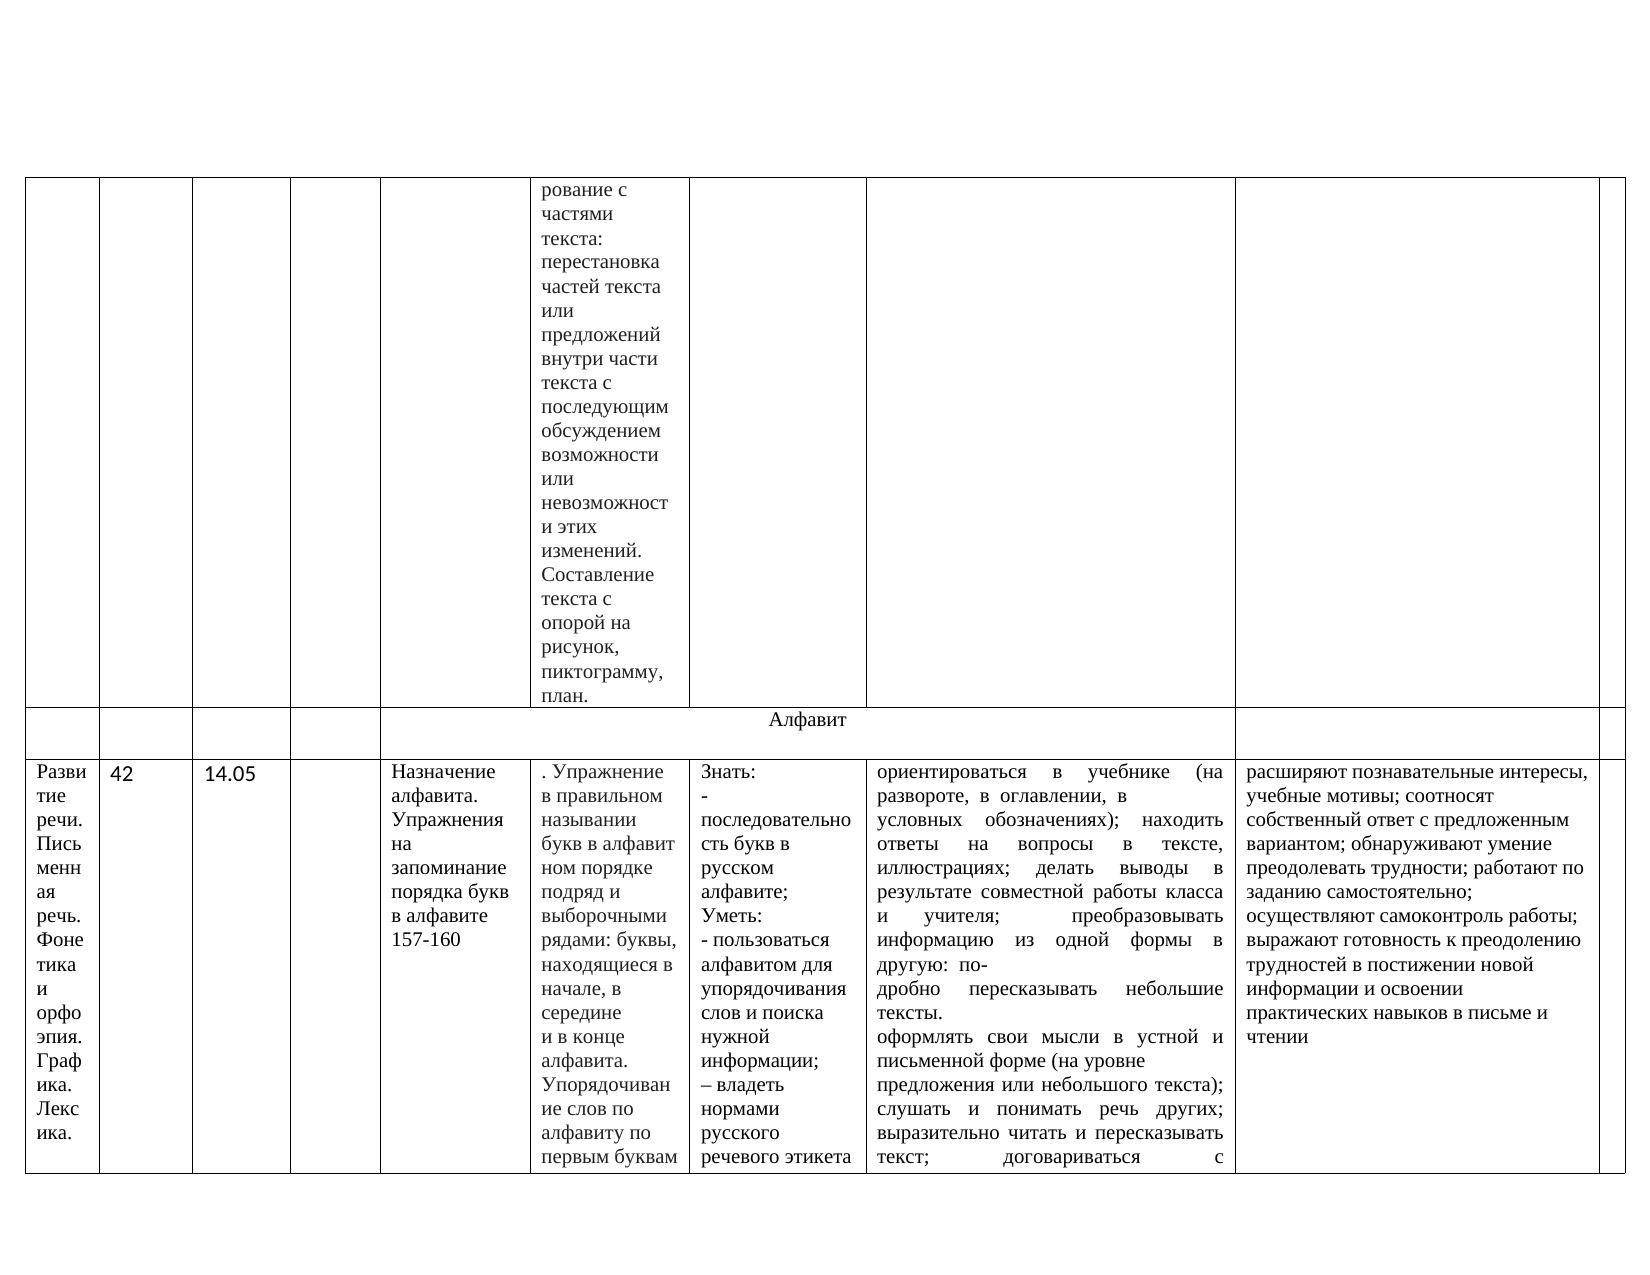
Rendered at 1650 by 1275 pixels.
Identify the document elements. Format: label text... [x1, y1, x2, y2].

table_cell [26, 708, 99, 759]
table_cell [1236, 708, 1599, 759]
table_cell Развитие речи. Письменная речь. Фонетика и орфоэпия. Графика. Лексика. [26, 760, 99, 1173]
table_cell [1600, 178, 1625, 707]
table_cell Знать: - последовательность букв в русском алфавите; Уметь: - пользоваться алфавитом для упорядочивания слов и поиска нужной информации; – владеть нормами русского речевого этикета [690, 760, 866, 1173]
table_cell [1236, 178, 1599, 707]
table_cell [291, 178, 380, 707]
table_cell рование с частями текста: перестановка частей текста или предложений внутри части текста с последующим обсуждением возможности или невозможности этих изменений. Составление текста с опорой на рисунок, пиктограмму, план. [531, 178, 689, 707]
table_cell [381, 178, 530, 707]
table_cell . Упражнение в правильном назывании букв в алфавит ном порядке подряд и выборочными рядами: буквы, находящиеся в начале, в середине и в конце алфавита. Упорядочивание слов по алфавиту по первым буквам [531, 760, 689, 1173]
table_cell [1600, 760, 1625, 1173]
table_cell Алфавит [381, 708, 1235, 759]
table_cell 14.05 [193, 760, 290, 1173]
table_cell 42 [100, 760, 192, 1173]
table_cell расширяют познавательные интересы, учебные мотивы; соотносят собственный ответ с предложенным вариантом; обнаруживают умение преодолевать трудности; работают по заданию самостоятельно; осуществляют самоконтроль работы; выражают готовность к преодолению трудностей в постижении новой информации и освоении практических навыков в письме и чтении [1236, 760, 1599, 1173]
table_cell [193, 178, 290, 707]
table_cell [291, 708, 380, 759]
table_cell [100, 708, 192, 759]
table_cell [1600, 708, 1625, 759]
table_cell ориентироваться в учебнике (на развороте, в оглавлении, в условных обозначениях); находить ответы на вопросы в тексте, иллюстрациях; делать выводы в результате совместной работы класса и учителя; преобразовывать информацию из одной формы в другую: по- дробно пересказывать небольшие тексты. оформлять свои мысли в устной и письменной форме (на уровне предложения или небольшого текста); слушать и понимать речь других; выразительно читать и пересказывать текст; договариваться с [867, 760, 1235, 1173]
table_cell Назначение алфавита. Упражнения на запоминание порядка букв в алфавите 157-160 [381, 760, 530, 1173]
table_cell [291, 760, 380, 1173]
table_cell [193, 708, 290, 759]
table_cell [867, 178, 1235, 707]
table_cell [26, 178, 99, 707]
table_cell [690, 178, 866, 707]
table_cell [100, 178, 192, 707]
